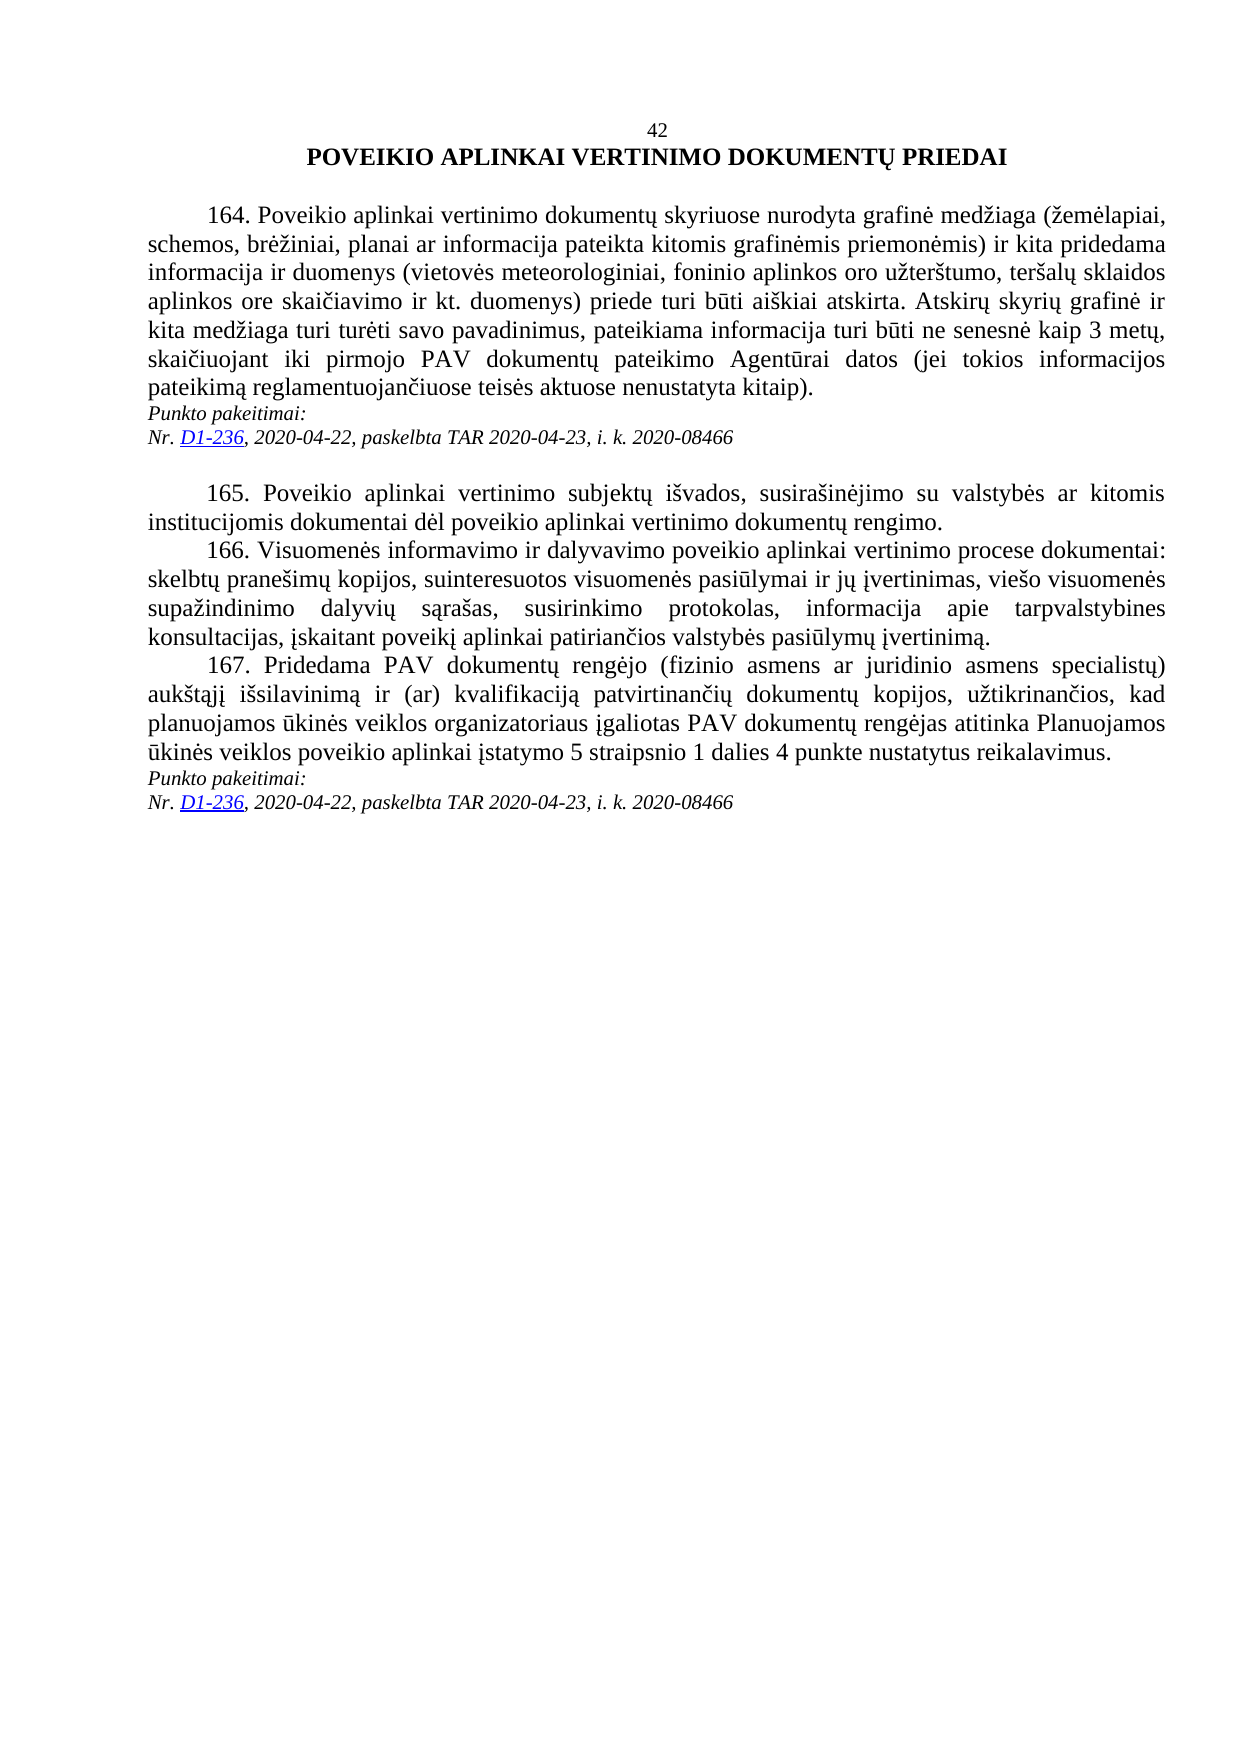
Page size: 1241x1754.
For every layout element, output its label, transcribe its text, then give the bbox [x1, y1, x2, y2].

text Nr. D1-236, 2020-04-22, paskelbta TAR 2020-04-23, i. k. 2020-08466 [148, 789, 1167, 814]
text 167. Pridedama PAV dokumentų rengėjo (fizinio asmens ar juridinio asmens specialistų) aukštąjį išsilavinimą ir (ar) kvalifikaciją patvirtinančių dokumentų kopijos, užtikrinančios, kad planuojamos ūkinės veiklos organizatoriaus įgaliotas PAV dokumentų rengėjas atitinka Planuojamos ūkinės veiklos poveikio aplinkai įstatymo 5 straipsnio 1 dalies 4 punkte nustatytus reikalavimus. [148, 651, 1167, 766]
text 165. Poveikio aplinkai vertinimo subjektų išvados, susirašinėjimo su valstybės ar kitomis institucijomis dokumentai dėl poveikio aplinkai vertinimo dokumentų rengimo. [148, 478, 1167, 536]
text Nr. D1-236, 2020-04-22, paskelbta TAR 2020-04-23, i. k. 2020-08466 [148, 425, 1167, 449]
text Punkto pakeitimai: [148, 766, 1167, 789]
text POVEIKIO APLINKAI VERTINIMO DOKUMENTŲ PRIEDAI [148, 142, 1167, 171]
text 166. Visuomenės informavimo ir dalyvavimo poveikio aplinkai vertinimo procese dokumentai: skelbtų pranešimų kopijos, suinteresuotos visuomenės pasiūlymai ir jų įvertinimas, viešo visuomenės supažindinimo dalyvių sąrašas, susirinkimo protokolas, informacija apie tarpvalstybines konsultacijas, įskaitant poveikį aplinkai patiriančios valstybės pasiūlymų įvertinimą. [148, 536, 1167, 651]
text 164. Poveikio aplinkai vertinimo dokumentų skyriuose nurodyta grafinė medžiaga (žemėlapiai, schemos, brėžiniai, planai ar informacija pateikta kitomis grafinėmis priemonėmis) ir kita pridedama informacija ir duomenys (vietovės meteorologiniai, foninio aplinkos oro užterštumo, teršalų sklaidos aplinkos ore skaičiavimo ir kt. duomenys) priede turi būti aiškiai atskirta. Atskirų skyrių grafinė ir kita medžiaga turi turėti savo pavadinimus, pateikiama informacija turi būti ne senesnė kaip 3 metų, skaičiuojant iki pirmojo PAV dokumentų pateikimo Agentūrai datos (jei tokios informacijos pateikimą reglamentuojančiuose teisės aktuose nenustatyta kitaip). [148, 200, 1167, 401]
text Punkto pakeitimai: [148, 401, 1167, 425]
